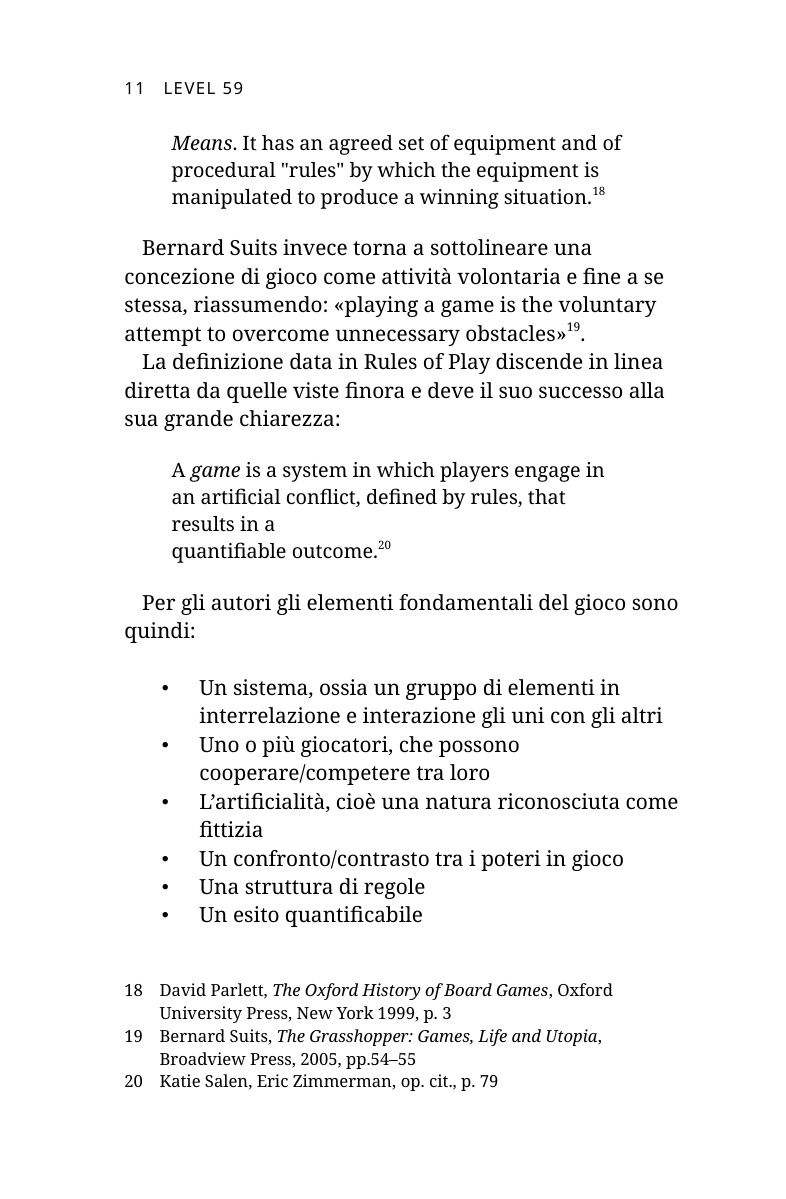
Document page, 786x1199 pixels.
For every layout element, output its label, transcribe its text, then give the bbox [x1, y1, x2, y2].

text manipulated to produce a winning situation. [171, 183, 632, 210]
text Katie Salen, Eric Zimmerman, op. cit., p. 79 [124, 1070, 679, 1093]
text La definizione data in Rules of Play discende in linea diretta da quelle viste finora e deve il suo successo alla sua grande chiarezza: [124, 347, 679, 433]
text Bernard Suits invece torna a sottolineare una concezione di gioco come attività volontaria e fine a se stessa, riassumendo: «playing a game is the voluntary attempt to overcome unnecessary obstacles». [124, 233, 679, 347]
list Un confronto/contrasto tra i poteri in gioco [162, 844, 679, 872]
text A game is a system in which players engage in an artificial conflict, defined by rules, that results in a [171, 456, 632, 537]
text Means. It has an agreed set of equipment and of procedural "rules" by which the equipment is [171, 129, 632, 183]
list Una struttura di regole [162, 872, 679, 901]
text Bernard Suits, The Grasshopper: Games, Life and Utopia, Broadview Press, 2005, pp.54–55 [124, 1024, 679, 1070]
list L’artificialità, cioè una natura riconosciuta come fittizia [162, 787, 679, 844]
text Per gli autori gli elementi fondamentali del gioco sono quindi: [124, 588, 679, 645]
list Uno o più giocatori, che possono cooperare/competere tra loro [162, 730, 679, 787]
list Un esito quantificabile [162, 901, 679, 929]
text David Parlett, The Oxford History of Board Games, Oxford University Press, New York 1999, p. 3 [124, 979, 679, 1024]
text quantifiable outcome. [171, 537, 632, 564]
list Un sistema, ossia un gruppo di elementi in interrelazione e interazione gli uni con gli altri [162, 673, 679, 730]
